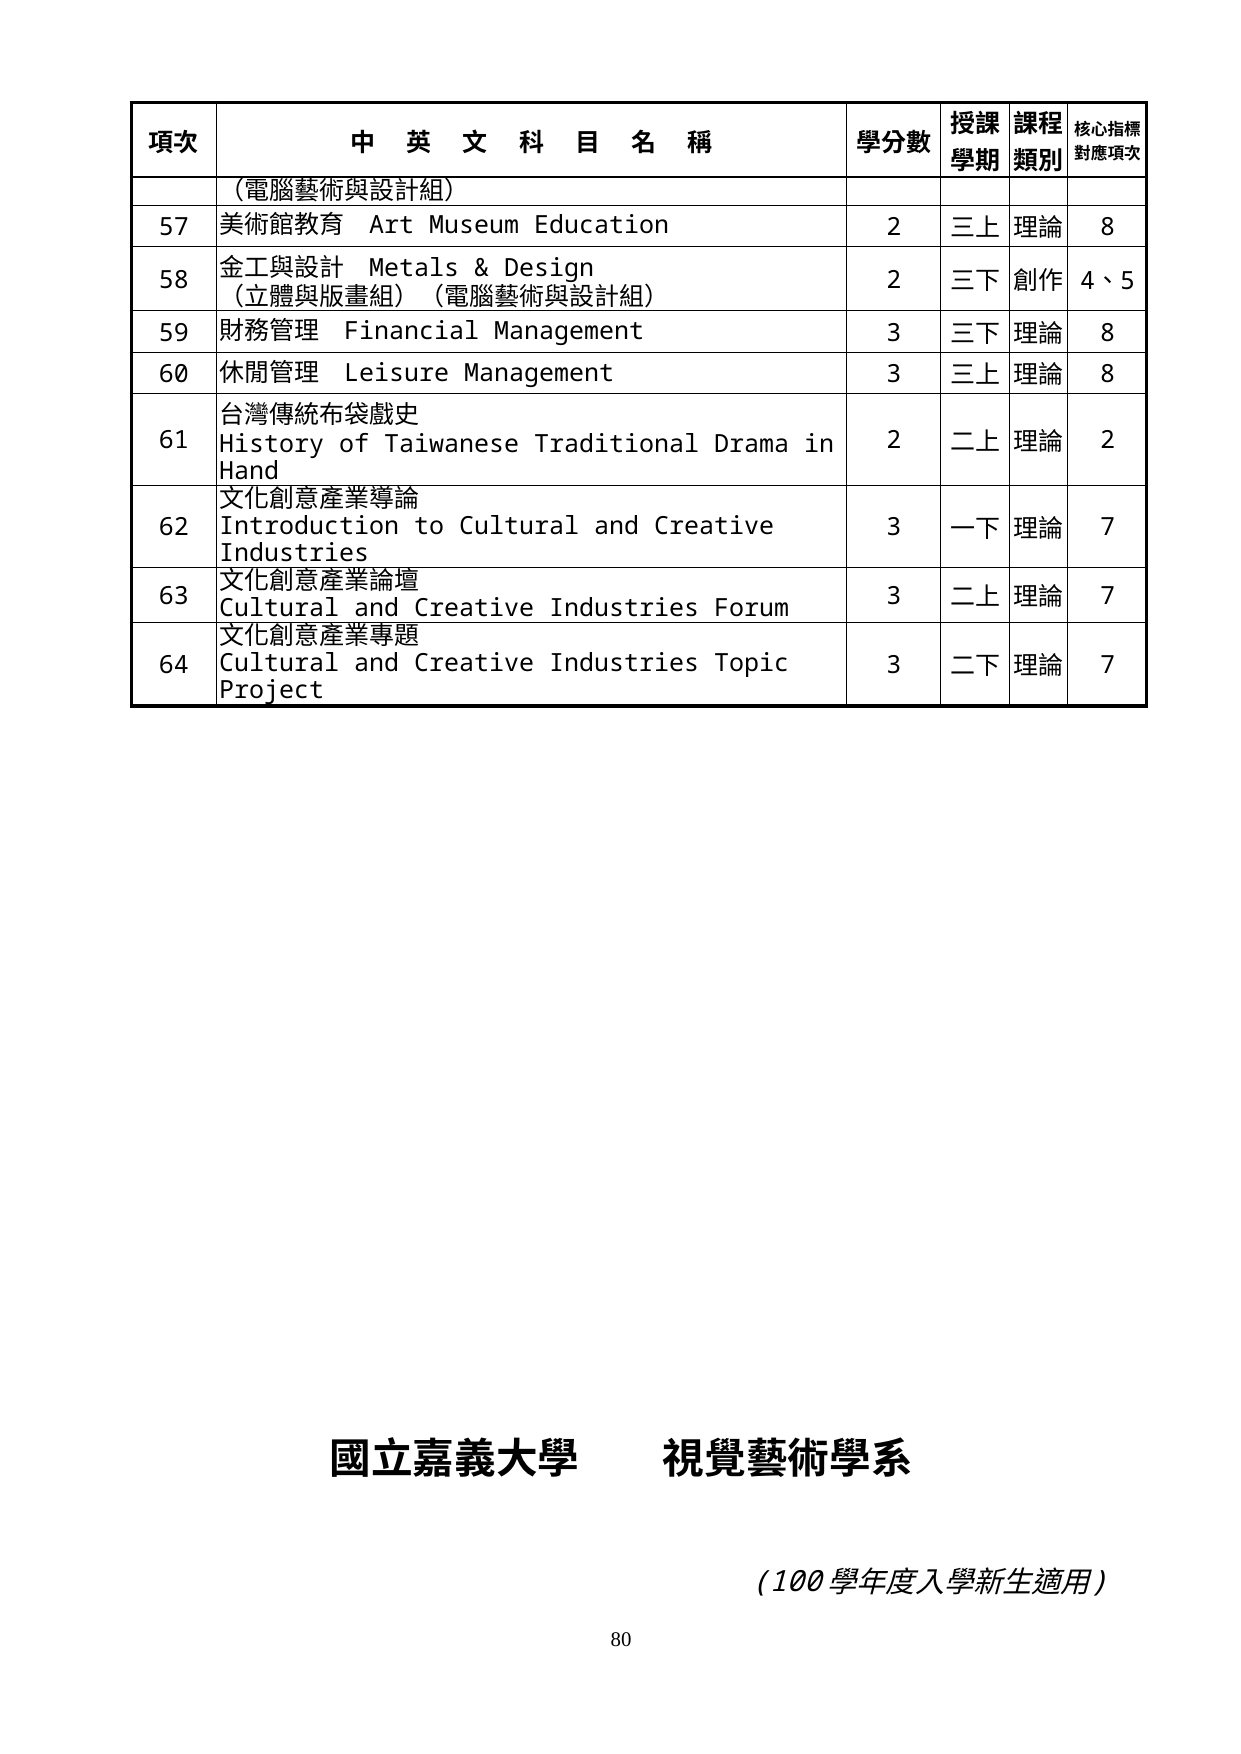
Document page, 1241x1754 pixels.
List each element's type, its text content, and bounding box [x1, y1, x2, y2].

table_cell [847, 178, 940, 204]
table_cell 三上 [941, 206, 1009, 246]
table_cell 2 [847, 394, 940, 484]
table_cell 63 [133, 568, 216, 622]
table_cell 理論 [1010, 568, 1067, 622]
table_cell 三上 [941, 353, 1009, 393]
table_cell 創作 [1010, 247, 1067, 310]
table_cell 文化創意產業導論 Introduction to Cultural and Creative Industries [217, 486, 846, 567]
table_cell 8 [1068, 206, 1145, 246]
table_cell 7 [1068, 486, 1145, 567]
table_cell 61 [133, 394, 216, 484]
table_cell 8 [1068, 353, 1145, 393]
table_cell 3 [847, 311, 940, 352]
table_cell 理論 [1010, 394, 1067, 484]
table_cell 3 [847, 568, 940, 622]
table_cell 二上 [941, 394, 1009, 484]
table_cell 64 [133, 623, 216, 704]
table_cell [133, 178, 216, 204]
table_header 核心指標對應項次 [1068, 104, 1145, 176]
table_cell 7 [1068, 623, 1145, 704]
table_cell 金工與設計 Metals & Design （立體與版畫組）（電腦藝術與設計組） [217, 247, 846, 310]
table_cell 理論 [1010, 353, 1067, 393]
table_cell 二上 [941, 568, 1009, 622]
table_header 項次 [133, 104, 216, 176]
table_cell 7 [1068, 568, 1145, 622]
table_header 學分數 [847, 104, 940, 176]
table_cell 3 [847, 486, 940, 567]
table_cell 理論 [1010, 311, 1067, 352]
table_cell 59 [133, 311, 216, 352]
table_header 授課學期 [941, 104, 1009, 176]
text (100學年度入學新生適用) [131, 1538, 1110, 1601]
table_cell 三下 [941, 247, 1009, 310]
subtitle 國立嘉義大學 視覺藝術學系 [131, 1413, 1110, 1476]
table_cell 文化創意產業論壇 Cultural and Creative Industries Forum [217, 568, 846, 622]
table_header 中英文科目名稱 [217, 104, 846, 176]
table_cell 4、5 [1068, 247, 1145, 310]
table_cell [941, 178, 1009, 204]
table_cell 8 [1068, 311, 1145, 352]
table_cell 60 [133, 353, 216, 393]
table_cell [1010, 178, 1067, 204]
table_cell [1068, 178, 1145, 204]
table_cell 57 [133, 206, 216, 246]
table_cell 理論 [1010, 486, 1067, 567]
table_header 課程類別 [1010, 104, 1067, 176]
table_cell 2 [847, 247, 940, 310]
table_cell 財務管理 Financial Management [217, 311, 846, 352]
table_cell 二下 [941, 623, 1009, 704]
table_cell 58 [133, 247, 216, 310]
table_cell 理論 [1010, 206, 1067, 246]
table_cell 理論 [1010, 623, 1067, 704]
table_cell （電腦藝術與設計組） [217, 178, 846, 204]
table_cell 三下 [941, 311, 1009, 352]
table_cell 3 [847, 623, 940, 704]
table_cell 文化創意產業專題 Cultural and Creative Industries Topic Project [217, 623, 846, 704]
table_cell 台灣傳統布袋戲史 History of Taiwanese Traditional Drama in Hand [217, 394, 846, 484]
table_cell 3 [847, 353, 940, 393]
table_cell 一下 [941, 486, 1009, 567]
table_cell 62 [133, 486, 216, 567]
table_cell 2 [847, 206, 940, 246]
table_cell 2 [1068, 394, 1145, 484]
table_cell 美術館教育 Art Museum Education [217, 206, 846, 246]
table_cell 休閒管理 Leisure Management [217, 353, 846, 393]
